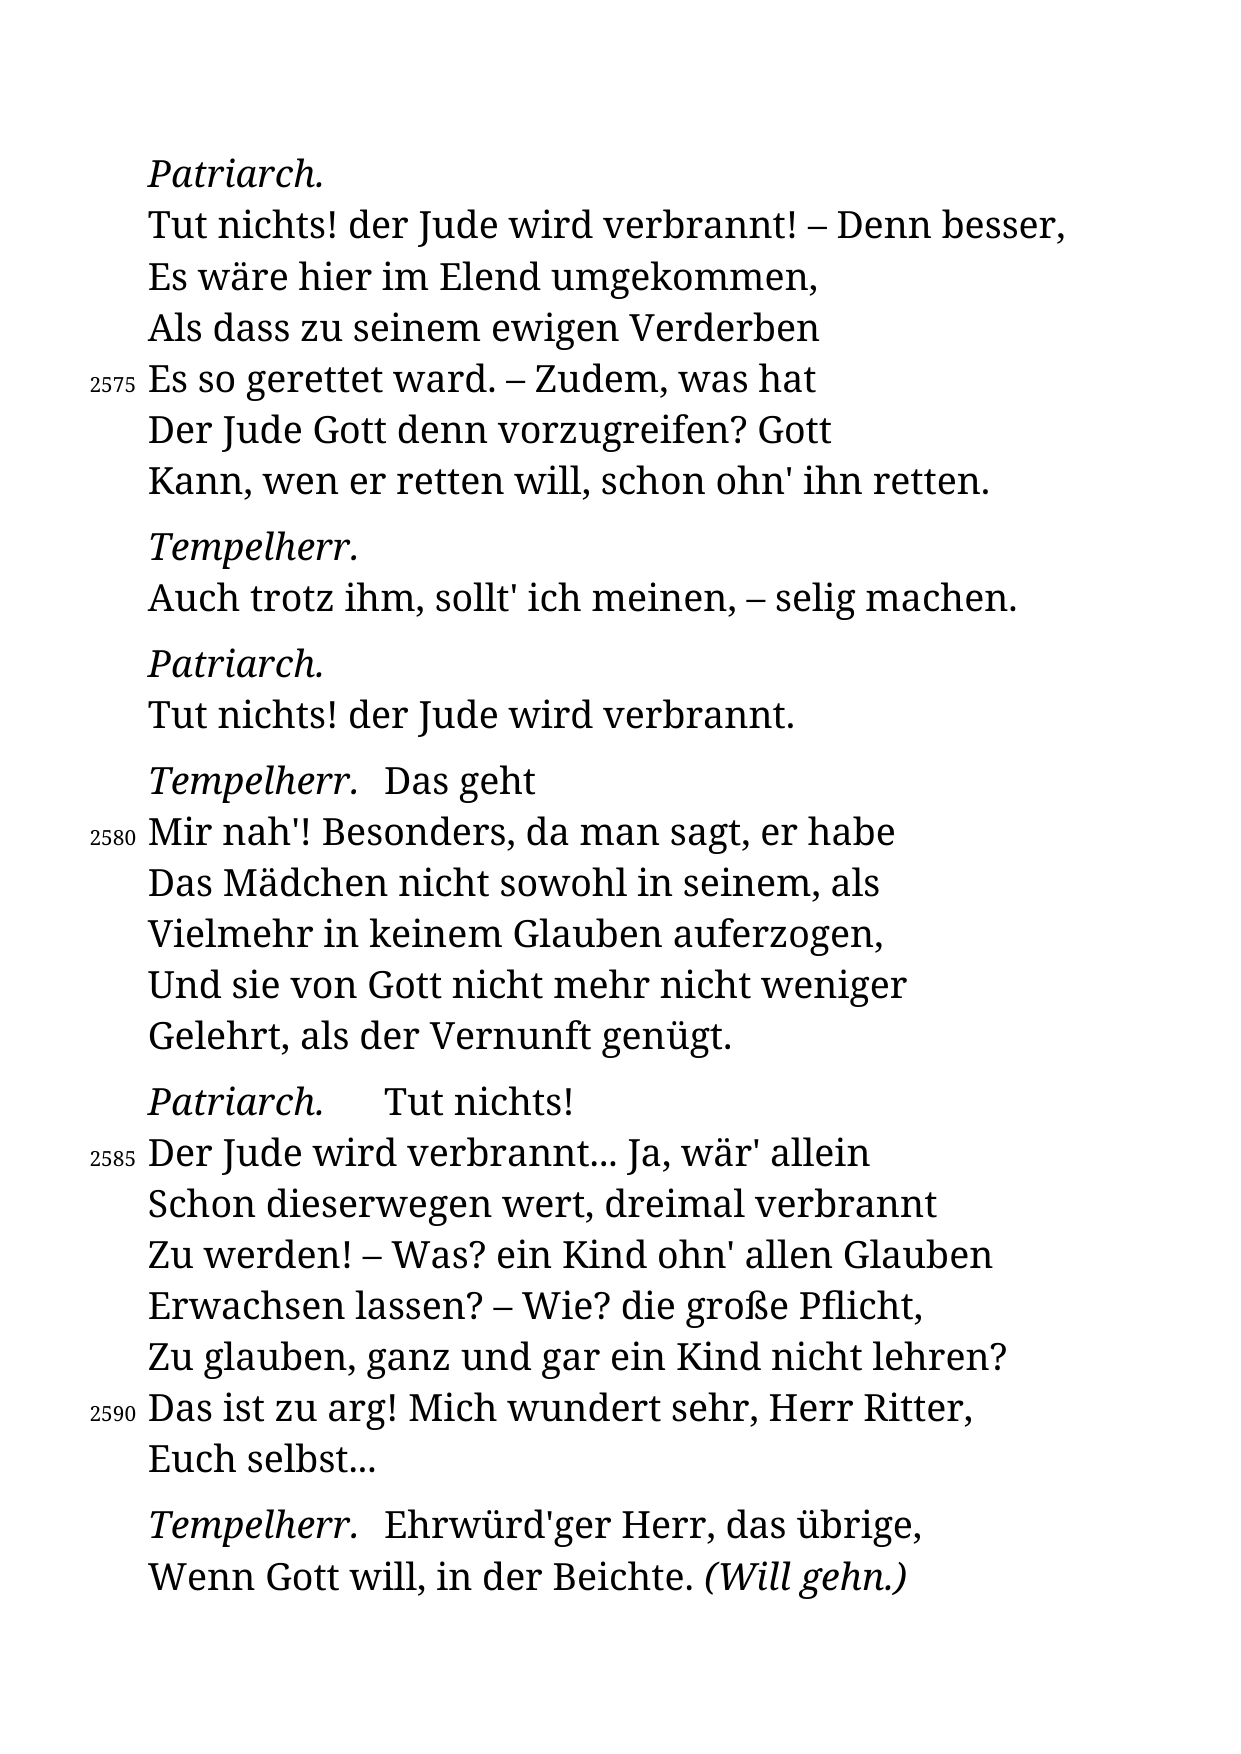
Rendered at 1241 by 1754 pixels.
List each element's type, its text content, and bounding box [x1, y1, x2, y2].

text Vielmehr in keinem Glauben auferzogen, [148, 907, 1092, 958]
text Tempelherr. [148, 520, 1092, 571]
text Kann, wen er retten will, schon ohn' ihn retten. [148, 454, 1092, 505]
text Wenn Gott will, in der Beichte. (Will gehn.) [148, 1550, 1092, 1601]
text Zu werden! – Was? ein Kind ohn' allen Glauben [148, 1228, 1092, 1279]
text Es wäre hier im Elend umgekommen, [148, 250, 1092, 301]
text Patriarch. [148, 148, 1092, 199]
text Tut nichts! der Jude wird verbrannt! – Denn besser, [148, 199, 1092, 250]
text Erwachsen lassen? – Wie? die große Pflicht, [148, 1279, 1092, 1331]
text Schon dieserwegen wert, dreimal verbrannt [148, 1177, 1092, 1228]
text Es so gerettet ward. – Zudem, was hat [148, 352, 1092, 403]
text Patriarch. Tut nichts! [148, 1075, 1092, 1126]
text Der Jude Gott denn vorzugreifen? Gott [148, 403, 1092, 454]
text Gelehrt, als der Vernunft genügt. [148, 1009, 1092, 1060]
text Das Mädchen nicht sowohl in seinem, als [148, 856, 1092, 907]
text Als dass zu seinem ewigen Verderben [148, 301, 1092, 352]
text Das ist zu arg! Mich wundert sehr, Herr Ritter, [148, 1382, 1092, 1433]
text Euch selbst... [148, 1433, 1092, 1484]
text Tempelherr. Ehrwürd'ger Herr, das übrige, [148, 1499, 1092, 1550]
text Zu glauben, ganz und gar ein Kind nicht lehren? [148, 1331, 1092, 1382]
text Auch trotz ihm, sollt' ich meinen, – selig machen. [148, 571, 1092, 622]
text Tempelherr. Das geht [148, 754, 1092, 805]
text Patriarch. [148, 637, 1092, 688]
text Tut nichts! der Jude wird verbrannt. [148, 688, 1092, 739]
text Und sie von Gott nicht mehr nicht weniger [148, 958, 1092, 1009]
text Mir nah'! Besonders, da man sagt, er habe [148, 805, 1092, 856]
text Der Jude wird verbrannt... Ja, wär' allein [148, 1126, 1092, 1177]
